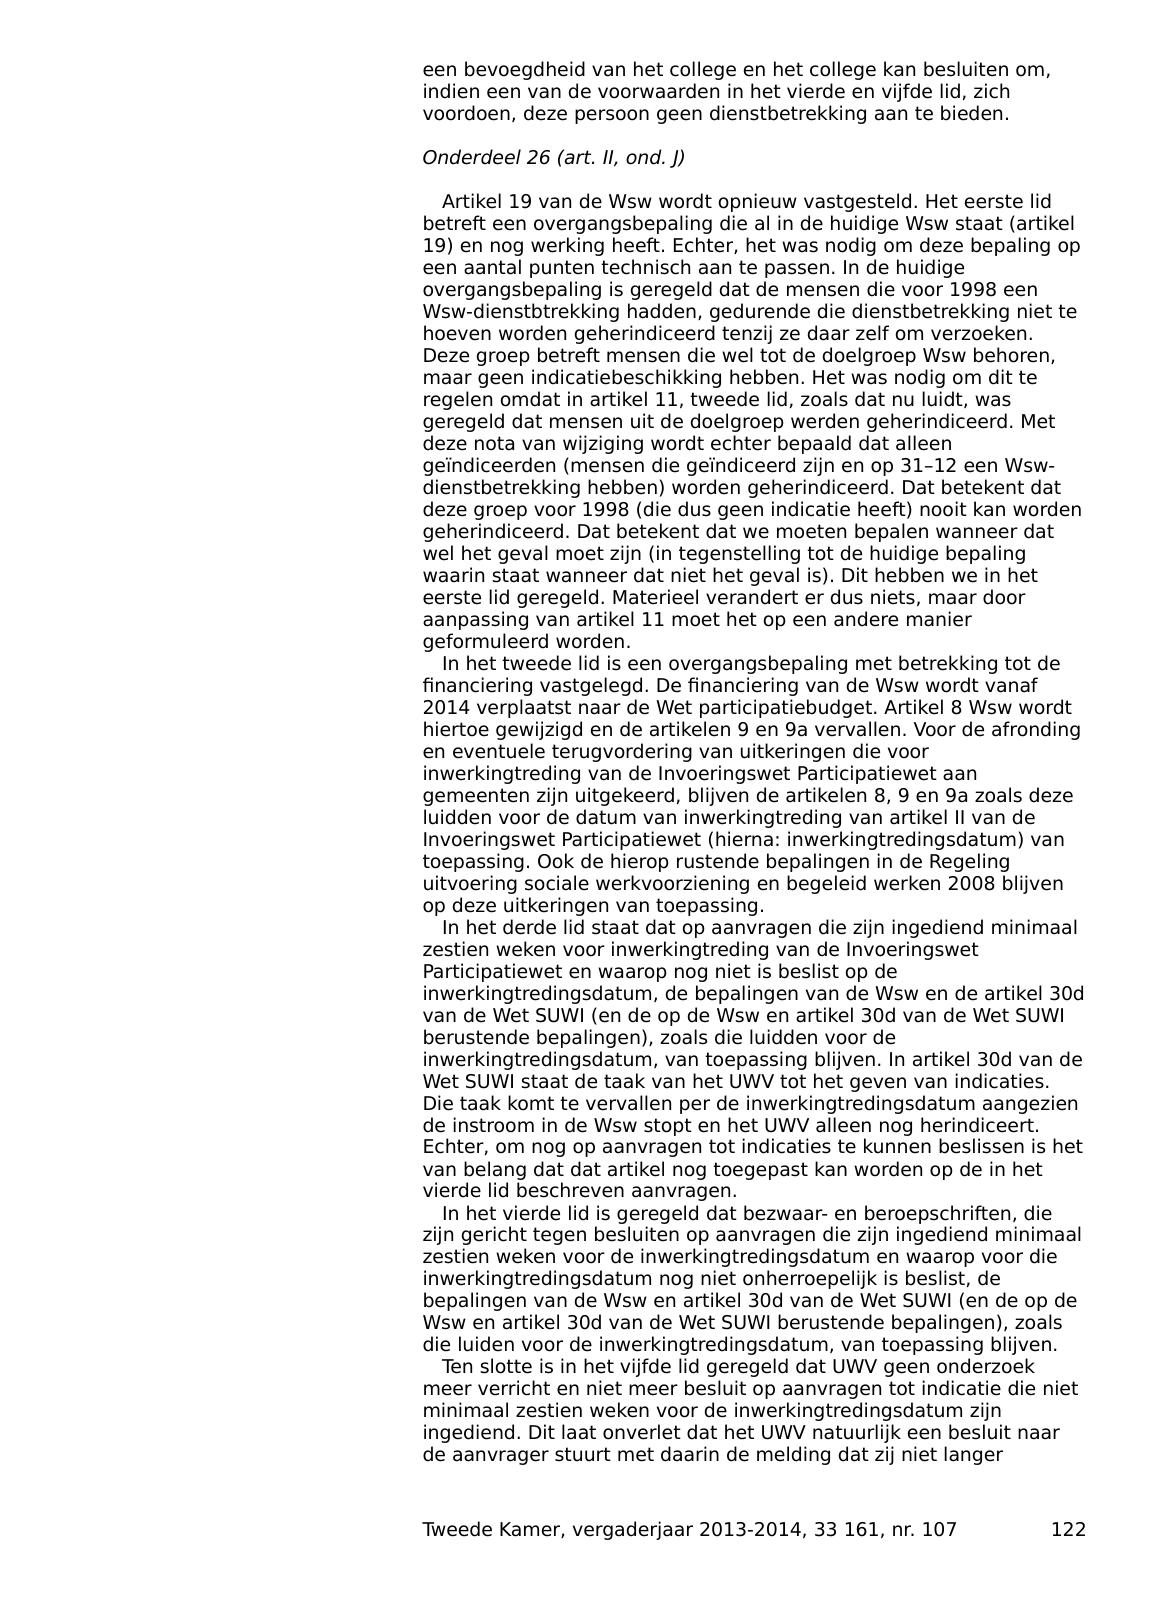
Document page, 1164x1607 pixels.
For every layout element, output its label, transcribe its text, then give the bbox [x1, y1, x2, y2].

text Artikel 19 van de Wsw wordt opnieuw vastgesteld. Het eerste lid betreft een overgangsbepaling die al in de huidige Wsw staat (artikel 19) en nog werking heeft. Echter, het was nodig om deze bepaling op een aantal punten technisch aan te passen. In de huidige overgangsbepaling is geregeld dat de mensen die voor 1998 een Wsw-dienstbtrekking hadden, gedurende die dienstbetrekking niet te hoeven worden geherindiceerd tenzij ze daar zelf om verzoeken. Deze groep betreft mensen die wel tot de doelgroep Wsw behoren, maar geen indicatiebeschikking hebben. Het was nodig om dit te regelen omdat in artikel 11, tweede lid, zoals dat nu luidt, was geregeld dat mensen uit de doelgroep werden geherindiceerd. Met deze nota van wijziging wordt echter bepaald dat alleen geïndiceerden (mensen die geïndiceerd zijn en op 31–12 een Wsw-dienstbetrekking hebben) worden geherindiceerd. Dat betekent dat deze groep voor 1998 (die dus geen indicatie heeft) nooit kan worden geherindiceerd. Dat betekent dat we moeten bepalen wanneer dat wel het geval moet zijn (in tegenstelling tot de huidige bepaling waarin staat wanneer dat niet het geval is). Dit hebben we in het eerste lid geregeld. Materieel verandert er dus niets, maar door aanpassing van artikel 11 moet het op een andere manier geformuleerd worden. [422, 191, 1087, 653]
text Ten slotte is in het vijfde lid geregeld dat UWV geen onderzoek meer verricht en niet meer besluit op aanvragen tot indicatie die niet minimaal zestien weken voor de inwerkingtredingsdatum zijn ingediend. Dit laat onverlet dat het UWV natuurlijk een besluit naar de aanvrager stuurt met daarin de melding dat zij niet langer [422, 1356, 1087, 1466]
text een bevoegdheid van het college en het college kan besluiten om, indien een van de voorwaarden in het vierde en vijfde lid, zich voordoen, deze persoon geen dienstbetrekking aan te bieden. [422, 59, 1087, 125]
text In het tweede lid is een overgangsbepaling met betrekking tot de financiering vastgelegd. De financiering van de Wsw wordt vanaf 2014 verplaatst naar de Wet participatiebudget. Artikel 8 Wsw wordt hiertoe gewijzigd en de artikelen 9 en 9a vervallen. Voor de afronding en eventuele terugvordering van uitkeringen die voor inwerkingtreding van de Invoeringswet Participatiewet aan gemeenten zijn uitgekeerd, blijven de artikelen 8, 9 en 9a zoals deze luidden voor de datum van inwerkingtreding van artikel II van de Invoeringswet Participatiewet (hierna: inwerkingtredingsdatum) van toepassing. Ook de hierop rustende bepalingen in de Regeling uitvoering sociale werkvoorziening en begeleid werken 2008 blijven op deze uitkeringen van toepassing. [422, 653, 1087, 917]
text In het derde lid staat dat op aanvragen die zijn ingediend minimaal zestien weken voor inwerkingtreding van de Invoeringswet Participatiewet en waarop nog niet is beslist op de inwerkingtredingsdatum, de bepalingen van de Wsw en de artikel 30d van de Wet SUWI (en de op de Wsw en artikel 30d van de Wet SUWI berustende bepalingen), zoals die luidden voor de inwerkingtredingsdatum, van toepassing blijven. In artikel 30d van de Wet SUWI staat de taak van het UWV tot het geven van indicaties. Die taak komt te vervallen per de inwerkingtredingsdatum aangezien de instroom in de Wsw stopt en het UWV alleen nog herindiceert. Echter, om nog op aanvragen tot indicaties te kunnen beslissen is het van belang dat dat artikel nog toegepast kan worden op de in het vierde lid beschreven aanvragen. [422, 917, 1087, 1202]
subtitle Onderdeel 26 (art. II, ond. J) [422, 147, 1087, 169]
text In het vierde lid is geregeld dat bezwaar- en beroepschriften, die zijn gericht tegen besluiten op aanvragen die zijn ingediend minimaal zestien weken voor de inwerkingtredingsdatum en waarop voor die inwerkingtredingsdatum nog niet onherroepelijk is beslist, de bepalingen van de Wsw en artikel 30d van de Wet SUWI (en de op de Wsw en artikel 30d van de Wet SUWI berustende bepalingen), zoals die luiden voor de inwerkingtredingsdatum, van toepassing blijven. [422, 1202, 1087, 1356]
